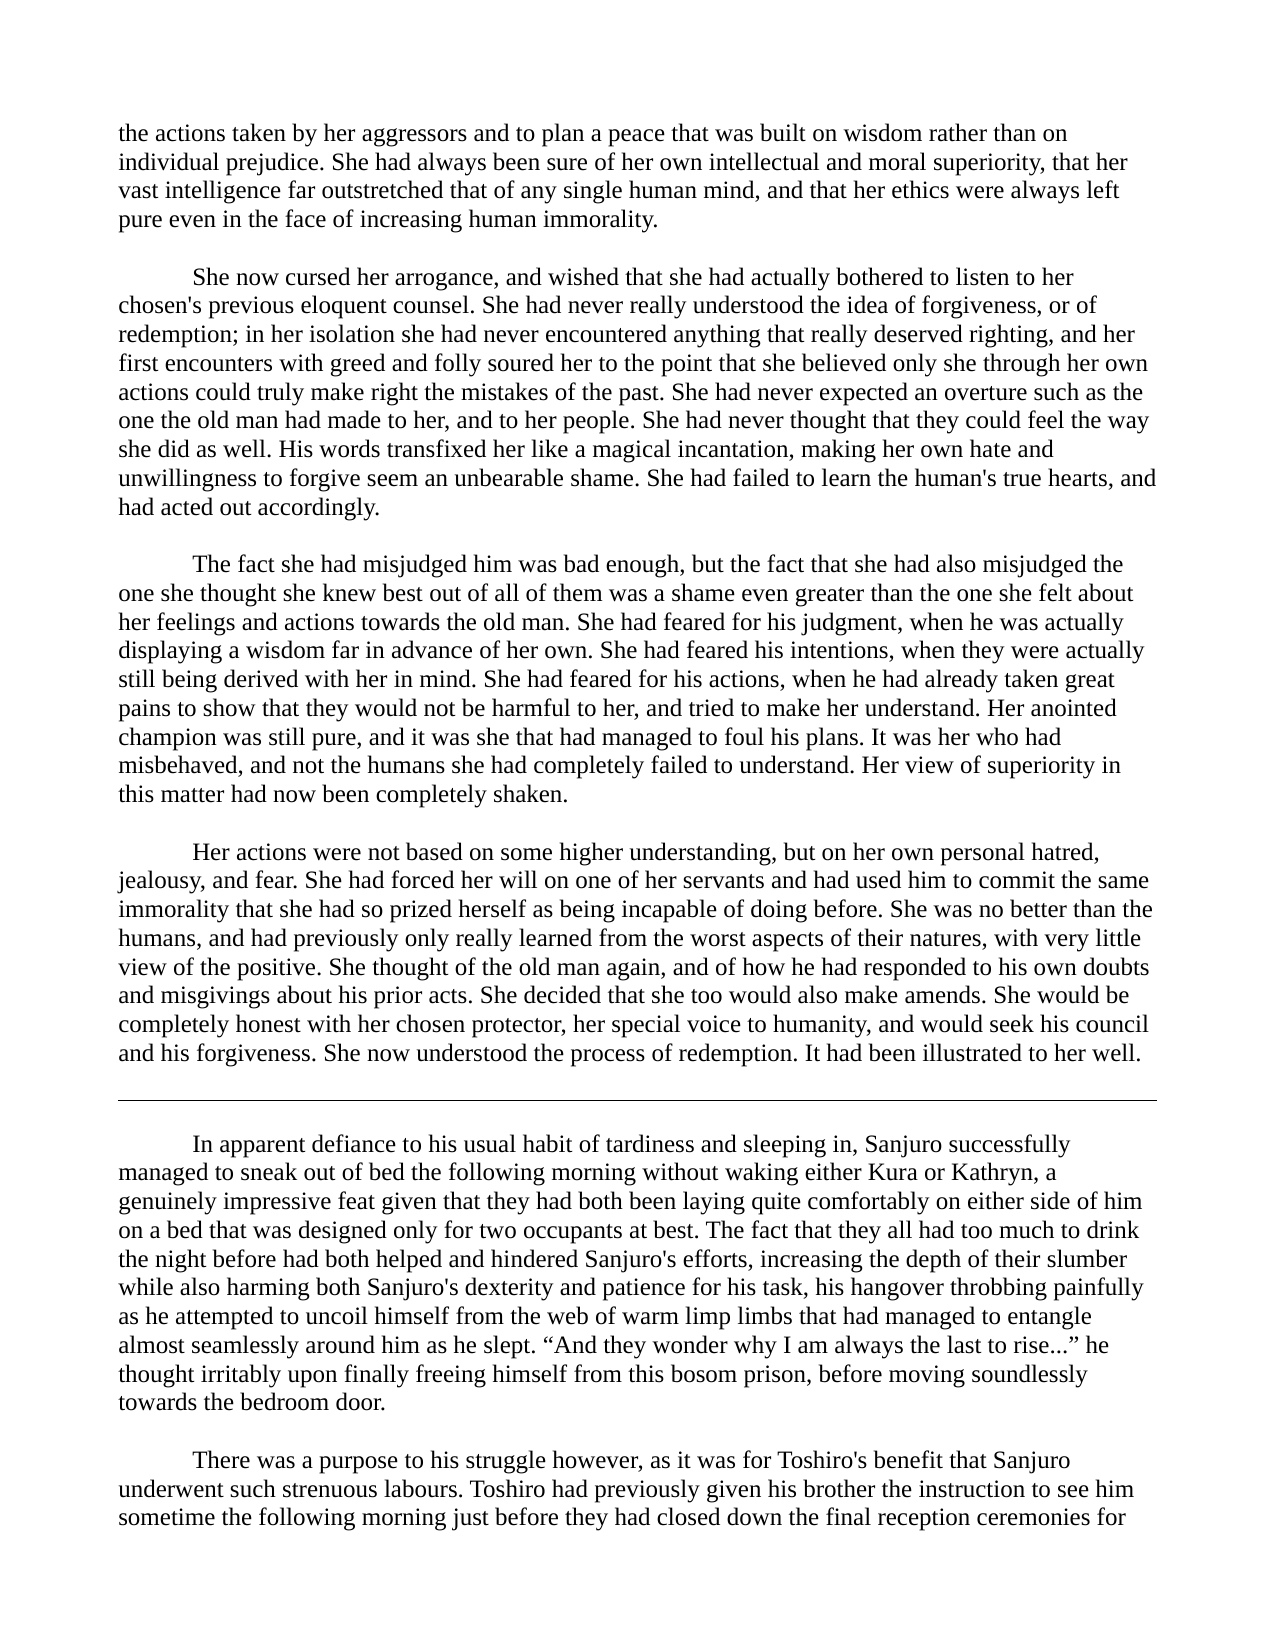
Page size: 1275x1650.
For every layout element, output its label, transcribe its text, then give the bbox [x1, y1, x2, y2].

text the actions taken by her aggressors and to plan a peace that was built on wisdom rather than on individual prejudice. She had always been sure of her own intellectual and moral superiority, that her vast intelligence far outstretched that of any single human mind, and that her ethics were always left pure even in the face of increasing human immorality. [118, 118, 1157, 233]
text She now cursed her arrogance, and wished that she had actually bothered to listen to her chosen's previous eloquent counsel. She had never really understood the idea of forgiveness, or of redemption; in her isolation she had never encountered anything that really deserved righting, and her first encounters with greed and folly soured her to the point that she believed only she through her own actions could truly make right the mistakes of the past. She had never expected an overture such as the one the old man had made to her, and to her people. She had never thought that they could feel the way she did as well. His words transfixed her like a magical incantation, making her own hate and unwillingness to forgive seem an unbearable shame. She had failed to learn the human's true hearts, and had acted out accordingly. [118, 262, 1157, 521]
text In apparent defiance to his usual habit of tardiness and sleeping in, Sanjuro successfully managed to sneak out of bed the following morning without waking either Kura or Kathryn, a genuinely impressive feat given that they had both been laying quite comfortably on either side of him on a bed that was designed only for two occupants at best. The fact that they all had too much to drink the night before had both helped and hindered Sanjuro's efforts, increasing the depth of their slumber while also harming both Sanjuro's dexterity and patience for his task, his hangover throbbing painfully as he attempted to uncoil himself from the web of warm limp limbs that had managed to entangle almost seamlessly around him as he slept. “And they wonder why I am always the last to rise...” he thought irritably upon finally freeing himself from this bosom prison, before moving soundlessly towards the bedroom door. [118, 1129, 1157, 1416]
text There was a purpose to his struggle however, as it was for Toshiro's benefit that Sanjuro underwent such strenuous labours. Toshiro had previously given his brother the instruction to see him sometime the following morning just before they had closed down the final reception ceremonies for [118, 1445, 1157, 1531]
text The fact she had misjudged him was bad enough, but the fact that she had also misjudged the one she thought she knew best out of all of them was a shame even greater than the one she felt about her feelings and actions towards the old man. She had feared for his judgment, when he was actually displaying a wisdom far in advance of her own. She had feared his intentions, when they were actually still being derived with her in mind. She had feared for his actions, when he had already taken great pains to show that they would not be harmful to her, and tried to make her understand. Her anointed champion was still pure, and it was she that had managed to foul his plans. It was her who had misbehaved, and not the humans she had completely failed to understand. Her view of superiority in this matter had now been completely shaken. [118, 549, 1157, 808]
text Her actions were not based on some higher understanding, but on her own personal hatred, jealousy, and fear. She had forced her will on one of her servants and had used him to commit the same immorality that she had so prized herself as being incapable of doing before. She was no better than the humans, and had previously only really learned from the worst aspects of their natures, with very little view of the positive. She thought of the old man again, and of how he had responded to his own doubts and misgivings about his prior acts. She decided that she too would also make amends. She would be completely honest with her chosen protector, her special voice to humanity, and would seek his council and his forgiveness. She now understood the process of redemption. It had been illustrated to her well. [118, 837, 1157, 1067]
